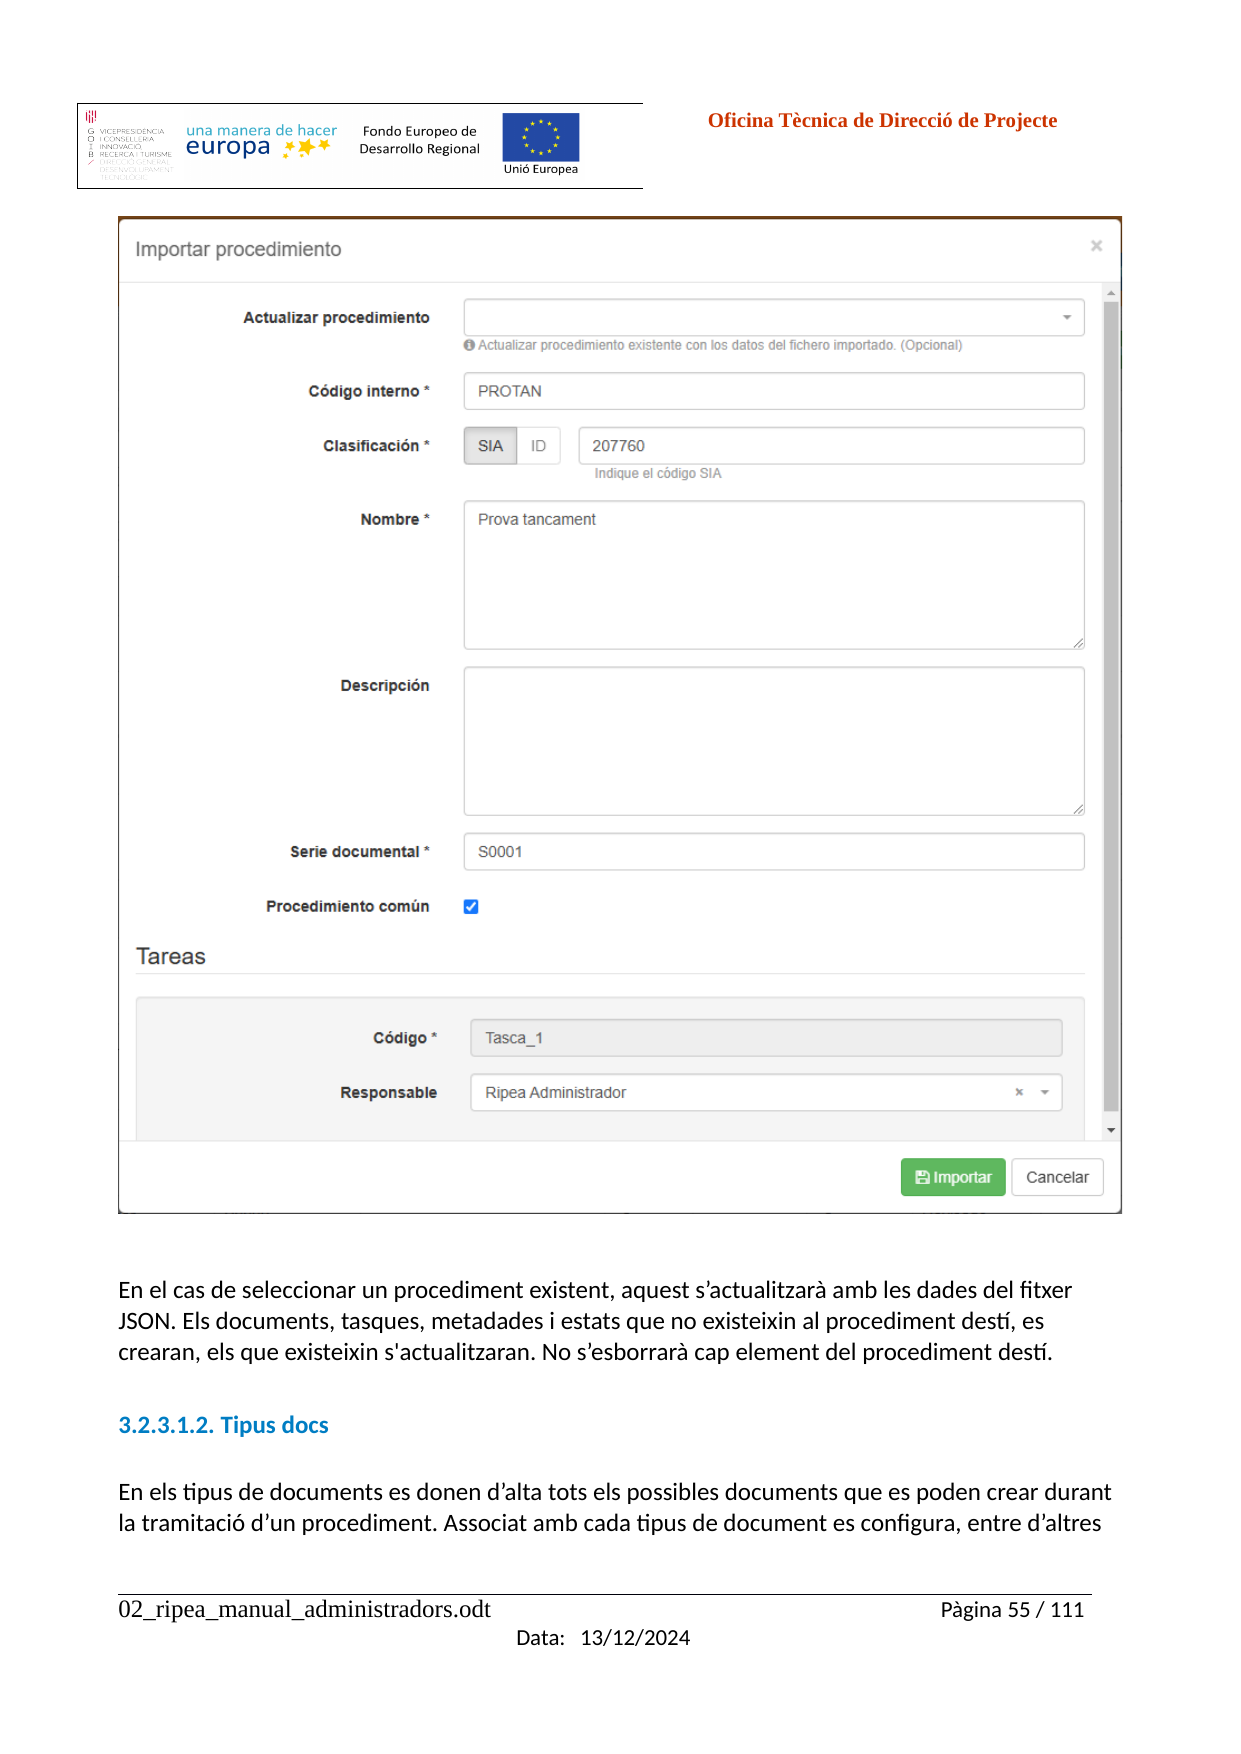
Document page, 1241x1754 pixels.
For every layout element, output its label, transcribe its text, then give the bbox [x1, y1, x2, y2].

picture [82, 108, 178, 182]
subtitle 3.2.3.1.2. Tipus docs [118, 1409, 1122, 1440]
text En els tipus de documents es donen d’alta tots els possibles documents que es poden crear durant la tramitació d’un procediment. Associat amb cada tipus de document es configura, entre d’altres [118, 1476, 1122, 1537]
picture [118, 216, 1123, 1214]
picture [184, 108, 585, 182]
text En el cas de seleccionar un procediment existent, aquest s’actualitzarà amb les dades del fitxer JSON. Els documents, tasques, metadades i estats que no existeixin al procediment destí, es crearan, els que existeixin s'actualitzaran. No s’esborrarà cap element del procediment destí. [118, 1274, 1122, 1366]
